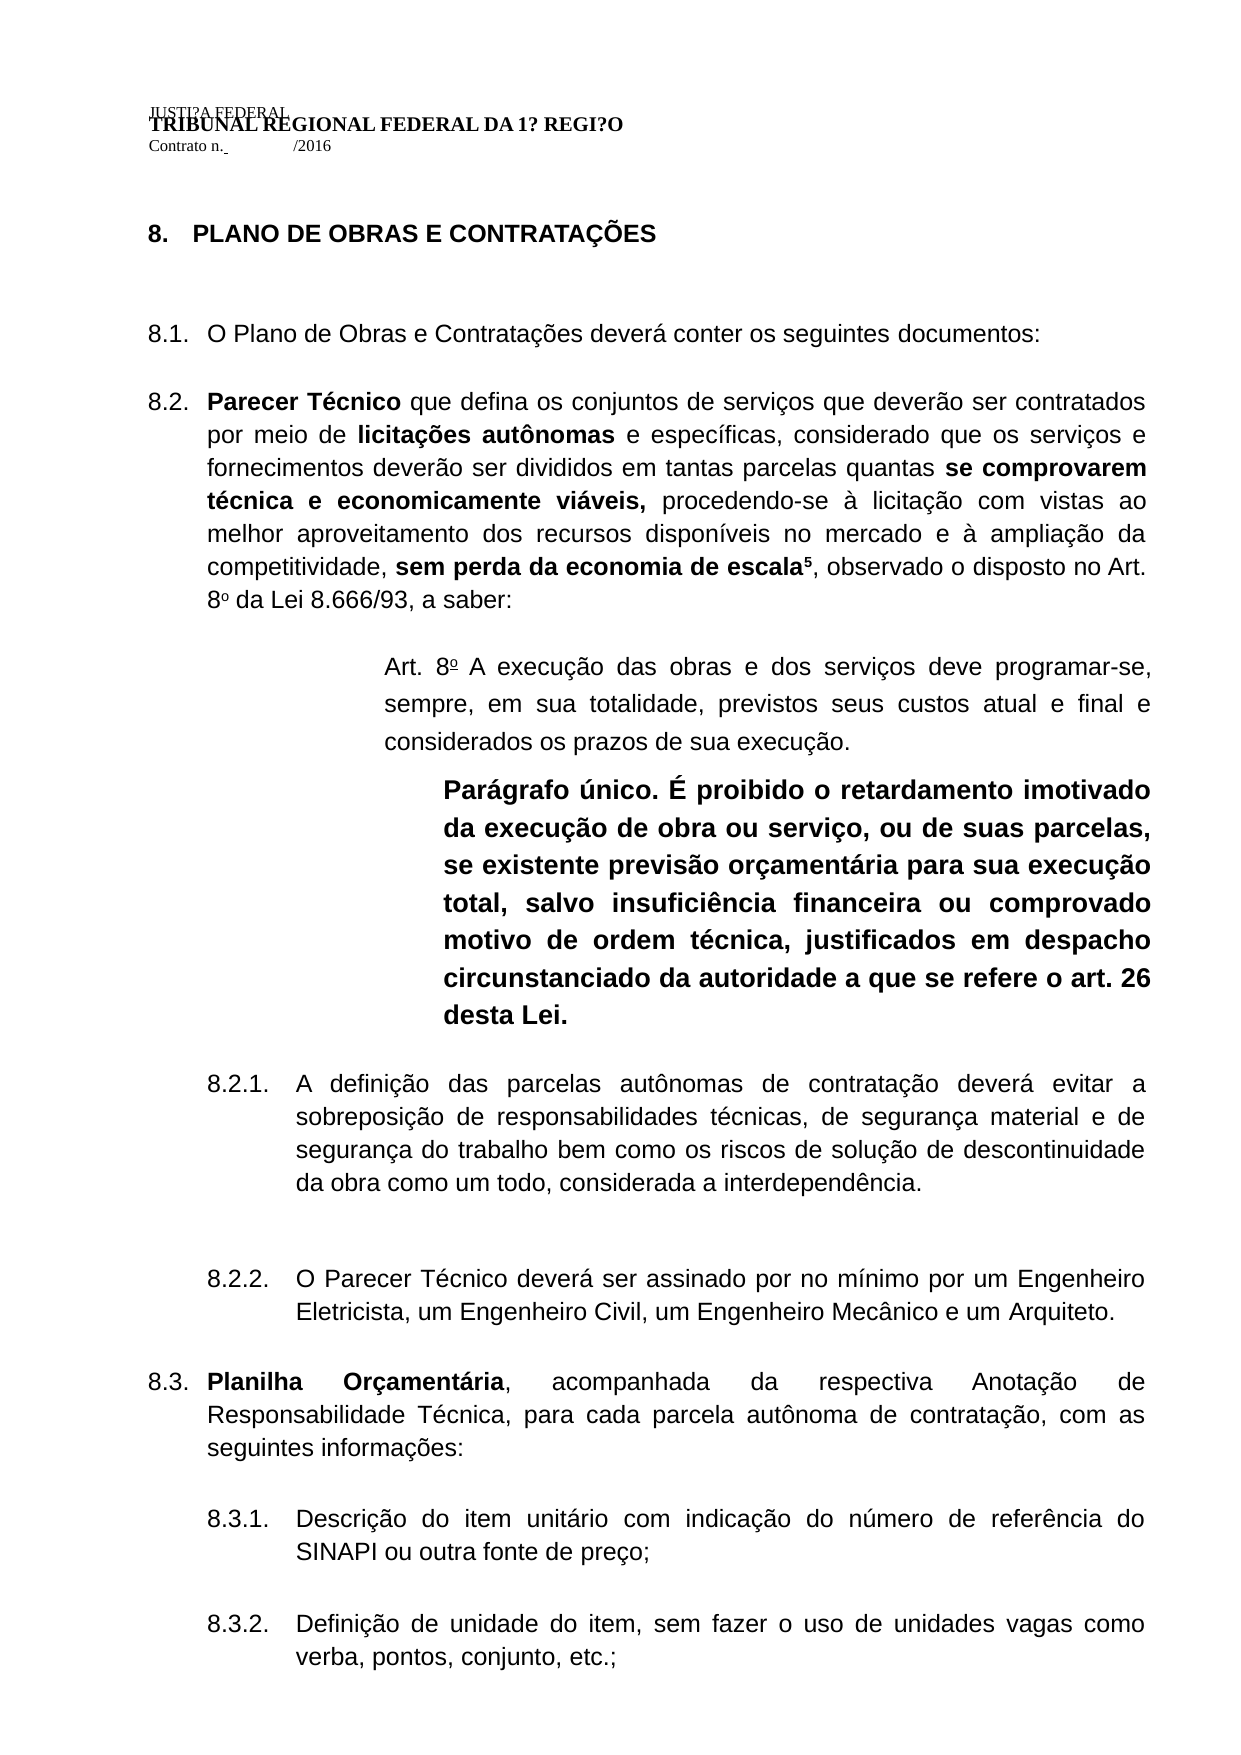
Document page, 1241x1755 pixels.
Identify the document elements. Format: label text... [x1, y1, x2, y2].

text Art. 8o A execução das obras e dos serviços deve programar-se, sempre, em sua totalidade, previstos seus custos atual e final e considerados os prazos de sua execução. [384, 643, 1153, 755]
list Planilha Orçamentária, acompanhada da respectiva Anotação de Responsabilidade Técnica, para cada parcela autônoma de contratação, com as seguintes informações: [148, 1367, 1146, 1462]
list Definição de unidade do item, sem fazer o uso de unidades vagas como verba, pontos, conjunto, etc.; [207, 1609, 1146, 1671]
subtitle PLANO DE OBRAS E CONTRATAÇÕES [148, 211, 1163, 248]
list O Parecer Técnico deverá ser assinado por no mínimo por um Engenheiro Eletricista, um Engenheiro Civil, um Engenheiro Mecânico e um Arquiteto. [207, 1264, 1147, 1326]
list A definição das parcelas autônomas de contratação deverá evitar a sobreposição de responsabilidades técnicas, de segurança material e de segurança do trabalho bem como os riscos de solução de descontinuidade da obra como um todo, considerada a interdependência. [207, 1069, 1147, 1197]
list Parecer Técnico que defina os conjuntos de serviços que deverão ser contratados por meio de licitações autônomas e específicas, considerado que os serviços e fornecimentos deverão ser divididos em tantas parcelas quantas se comprovarem técnica e economicamente viáveis, procedendo-se à licitação com vistas ao melhor aproveitamento dos recursos disponíveis no mercado e à ampliação da competitividade, sem perda da economia de escala5, observado o disposto no Art. 8o da Lei 8.666/93, a saber: [148, 387, 1147, 613]
list Descrição do item unitário com indicação do número de referência do SINAPI ou outra fonte de preço; [207, 1504, 1146, 1566]
subtitle Parágrafo único. É proibido o retardamento imotivado da execução de obra ou serviço, ou de suas parcelas, se existente previsão orçamentária para sua execução total, salvo insuficiência financeira ou comprovado motivo de ordem técnica, justificados em despacho circunstanciado da autoridade a que se refere o art. 26 desta Lei. [443, 768, 1152, 1031]
list O Plano de Obras e Contratações deverá conter os seguintes documentos: [148, 311, 1163, 348]
